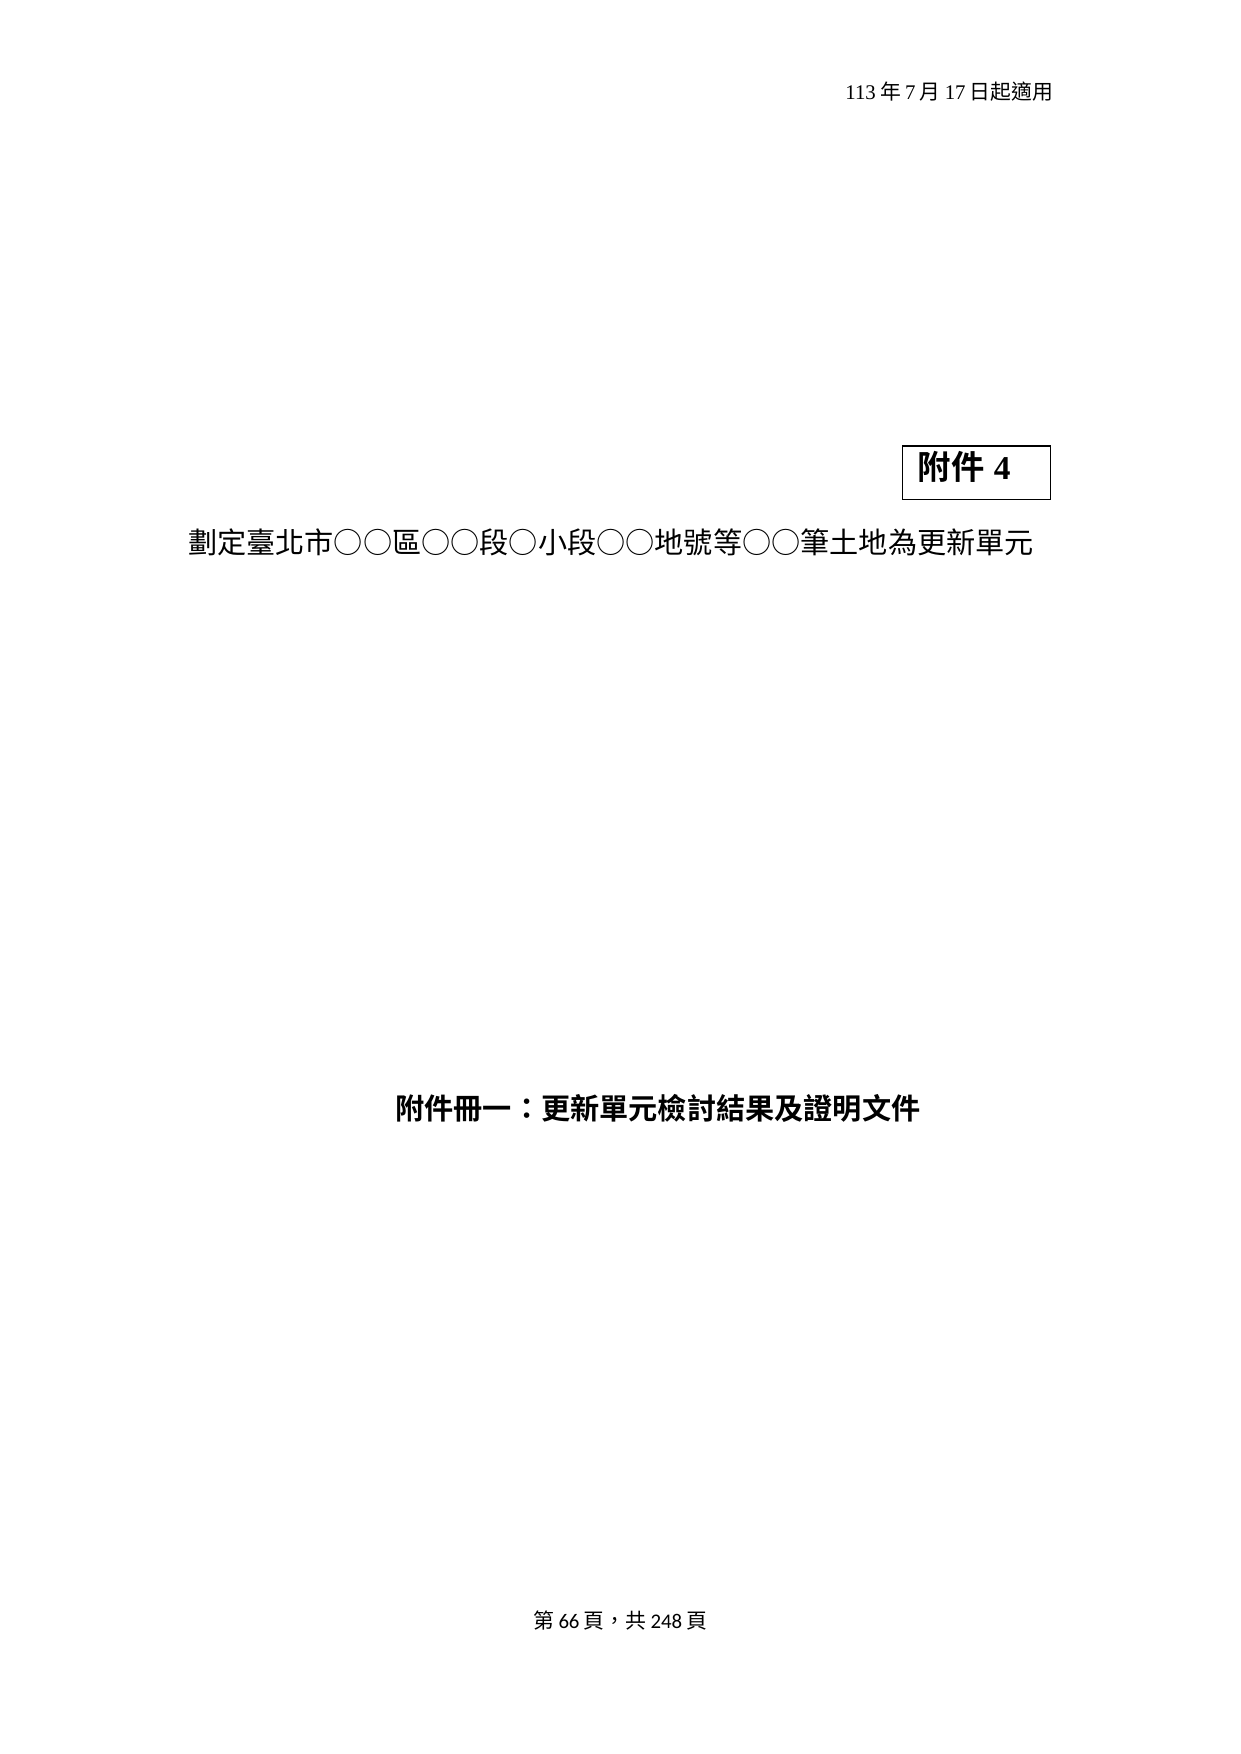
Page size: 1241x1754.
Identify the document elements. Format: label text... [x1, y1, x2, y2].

text 劃定臺北市○○區○○段○小段○○地號等○○筆土地為更新單元 [188, 517, 1052, 562]
text 附件冊一：更新單元檢討結果及證明文件 [263, 1082, 1052, 1128]
